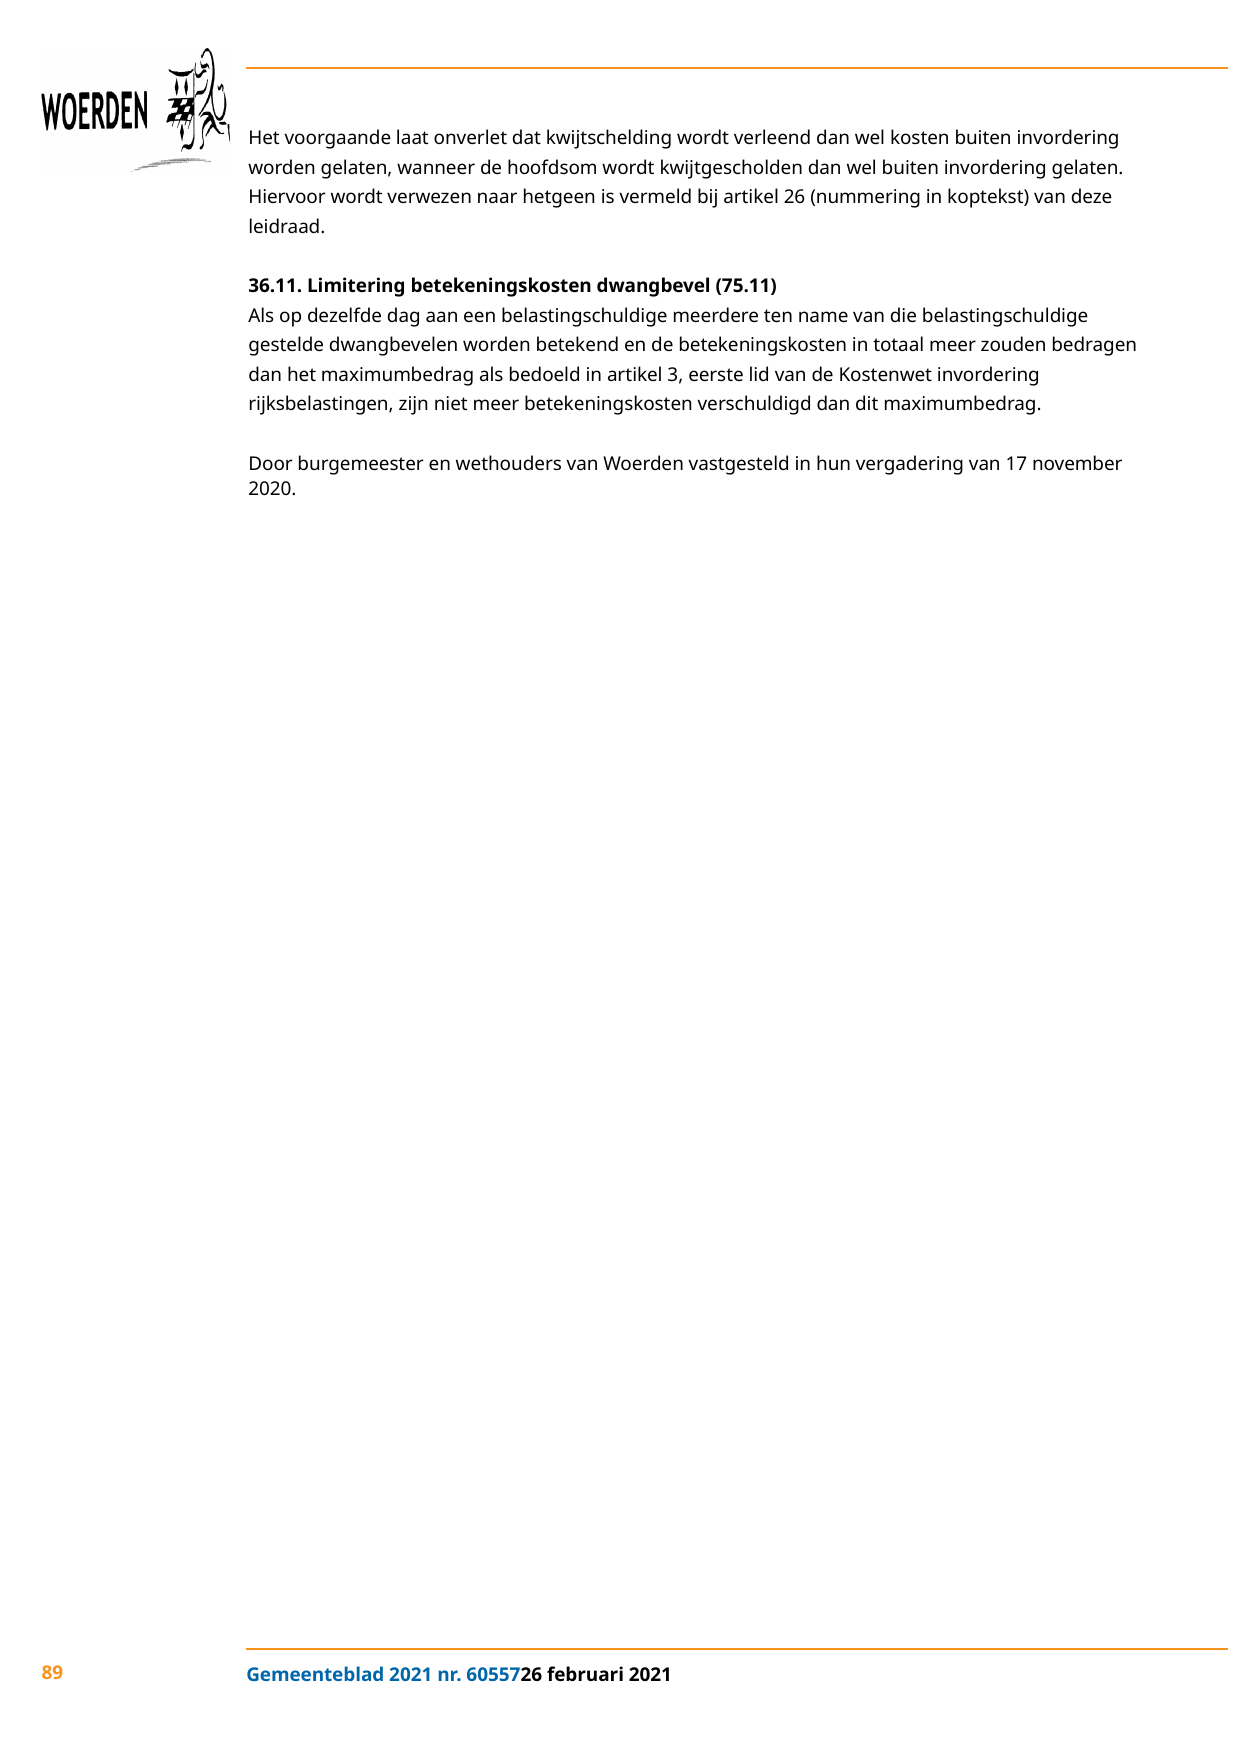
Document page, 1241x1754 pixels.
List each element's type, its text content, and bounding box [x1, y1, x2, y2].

picture [41, 47, 231, 172]
text 36.11. Limitering betekeningskosten dwangbevel (75.11) [248, 272, 1152, 298]
text Door burgemeester en wethouders van Woerden vastgesteld in hun vergadering van 17 november 2020. [248, 450, 1152, 501]
text Het voorgaande laat onverlet dat kwijtschelding wordt verleend dan wel kosten buiten invordering worden gelaten, wanneer de hoofdsom wordt kwijtgescholden dan wel buiten invordering gelaten. Hiervoor wordt verwezen naar hetgeen is vermeld bij artikel 26 (nummering in koptekst) van deze leidraad. [248, 124, 1152, 239]
text Als op dezelfde dag aan een belastingschuldige meerdere ten name van die belastingschuldige gestelde dwangbevelen worden betekend en de betekeningskosten in totaal meer zouden bedragen dan het maximumbedrag als bedoeld in artikel 3, eerste lid van de Kostenwet invordering rijksbelastingen, zijn niet meer betekeningskosten verschuldigd dan dit maximumbedrag. [248, 302, 1152, 416]
